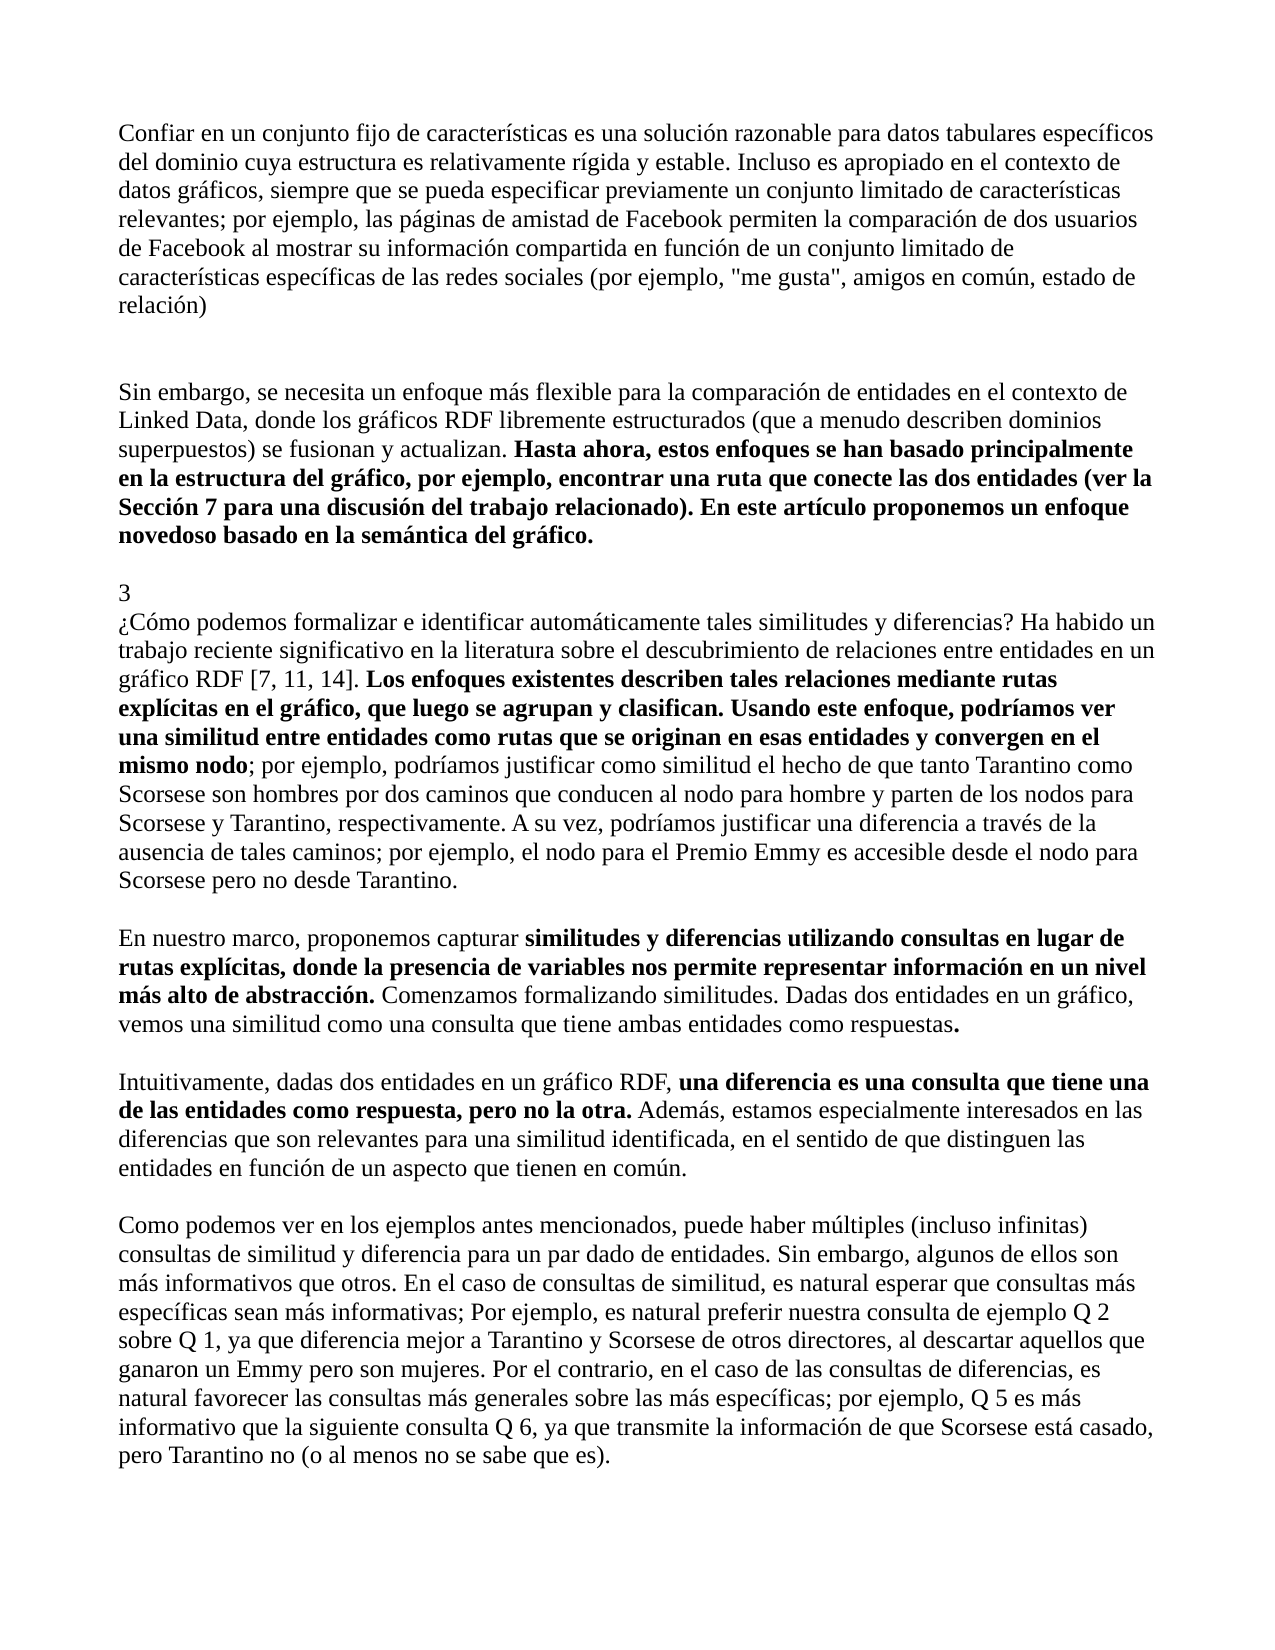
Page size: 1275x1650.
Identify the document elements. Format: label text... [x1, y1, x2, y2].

text En nuestro marco, proponemos capturar similitudes y diferencias utilizando consultas en lugar de rutas explícitas, donde la presencia de variables nos permite representar información en un nivel más alto de abstracción. Comenzamos formalizando similitudes. Dadas dos entidades en un gráfico, vemos una similitud como una consulta que tiene ambas entidades como respuestas. [118, 923, 1157, 1038]
text 3 [118, 578, 1157, 607]
text Sin embargo, se necesita un enfoque más flexible para la comparación de entidades en el contexto de Linked Data, donde los gráficos RDF libremente estructurados (que a menudo describen dominios superpuestos) se fusionan y actualizan. Hasta ahora, estos enfoques se han basado principalmente en la estructura del gráfico, por ejemplo, encontrar una ruta que conecte las dos entidades (ver la Sección 7 para una discusión del trabajo relacionado). En este artículo proponemos un enfoque novedoso basado en la semántica del gráfico. [118, 377, 1157, 549]
text Confiar en un conjunto fijo de características es una solución razonable para datos tabulares específicos del dominio cuya estructura es relativamente rígida y estable. Incluso es apropiado en el contexto de datos gráficos, siempre que se pueda especificar previamente un conjunto limitado de características relevantes; por ejemplo, las páginas de amistad de Facebook permiten la comparación de dos usuarios de Facebook al mostrar su información compartida en función de un conjunto limitado de características específicas de las redes sociales (por ejemplo, "me gusta", amigos en común, estado de relación) [118, 118, 1157, 319]
text ¿Cómo podemos formalizar e identificar automáticamente tales similitudes y diferencias? Ha habido un trabajo reciente significativo en la literatura sobre el descubrimiento de relaciones entre entidades en un gráfico RDF [7, 11, 14]. Los enfoques existentes describen tales relaciones mediante rutas explícitas en el gráfico, que luego se agrupan y clasifican. Usando este enfoque, podríamos ver una similitud entre entidades como rutas que se originan en esas entidades y convergen en el mismo nodo; por ejemplo, podríamos justificar como similitud el hecho de que tanto Tarantino como Scorsese son hombres por dos caminos que conducen al nodo para hombre y parten de los nodos para Scorsese y Tarantino, respectivamente. A su vez, podríamos justificar una diferencia a través de la ausencia de tales caminos; por ejemplo, el nodo para el Premio Emmy es accesible desde el nodo para Scorsese pero no desde Tarantino. [118, 607, 1157, 894]
text Como podemos ver en los ejemplos antes mencionados, puede haber múltiples (incluso infinitas) consultas de similitud y diferencia para un par dado de entidades. Sin embargo, algunos de ellos son más informativos que otros. En el caso de consultas de similitud, es natural esperar que consultas más específicas sean más informativas; Por ejemplo, es natural preferir nuestra consulta de ejemplo Q 2 sobre Q 1, ya que diferencia mejor a Tarantino y Scorsese de otros directores, al descartar aquellos que ganaron un Emmy pero son mujeres. Por el contrario, en el caso de las consultas de diferencias, es natural favorecer las consultas más generales sobre las más específicas; por ejemplo, Q 5 es más informativo que la siguiente consulta Q 6, ya que transmite la información de que Scorsese está casado, pero Tarantino no (o al menos no se sabe que es). [118, 1211, 1157, 1469]
text Intuitivamente, dadas dos entidades en un gráfico RDF, una diferencia es una consulta que tiene una de las entidades como respuesta, pero no la otra. Además, estamos especialmente interesados en las diferencias que son relevantes para una similitud identificada, en el sentido de que distinguen las entidades en función de un aspecto que tienen en común. [118, 1067, 1157, 1182]
